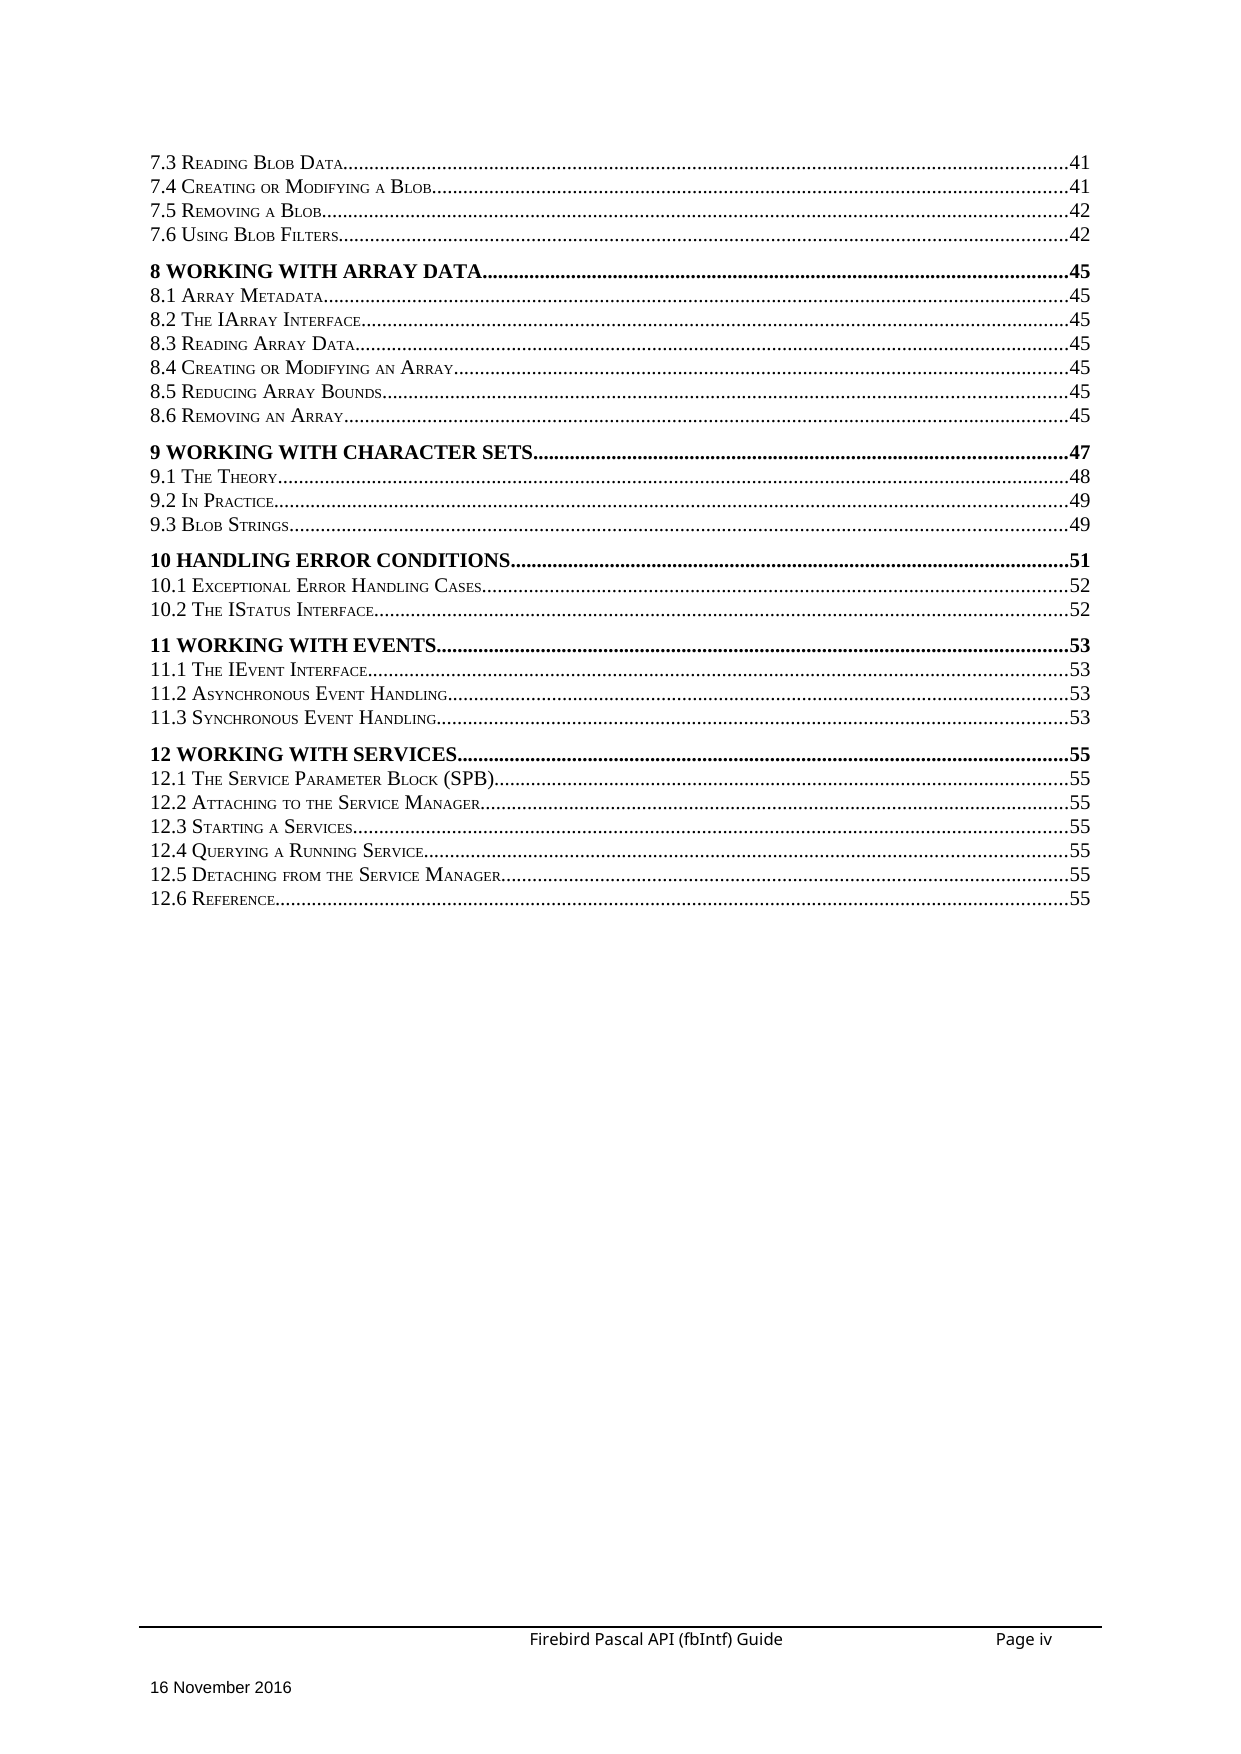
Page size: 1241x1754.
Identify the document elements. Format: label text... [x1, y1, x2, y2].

text 8.5 Reducing Array Bounds 45 [150, 379, 1090, 403]
text 8.1 Array Metadata 45 [150, 283, 1090, 307]
text 8.3 Reading Array Data 45 [150, 331, 1090, 355]
text 7.3 Reading Blob Data 41 [150, 150, 1090, 174]
text 12.4 Querying a Running Service 55 [150, 838, 1090, 862]
text 9.2 In Practice 49 [150, 488, 1090, 512]
text 12.3 Starting a Services 55 [150, 814, 1090, 838]
text 12.6 Reference 55 [150, 886, 1090, 910]
text 9 Working with Character Sets 47 [150, 440, 1090, 464]
text 7.6 Using Blob Filters 42 [150, 222, 1090, 246]
text 8.2 The IArray Interface 45 [150, 307, 1090, 331]
text 8.6 Removing an Array 45 [150, 403, 1090, 427]
text 10.2 The IStatus Interface 52 [150, 597, 1090, 621]
text 12.5 Detaching from the Service Manager 55 [150, 862, 1090, 886]
text 8 Working with Array Data 45 [150, 259, 1090, 283]
text 12.2 Attaching to the Service Manager 55 [150, 790, 1090, 814]
text 11 Working with Events 53 [150, 633, 1090, 657]
text 7.5 Removing a Blob 42 [150, 198, 1090, 222]
text 11.3 Synchronous Event Handling 53 [150, 705, 1090, 729]
text 12 Working with Services 55 [150, 742, 1090, 766]
text 10.1 Exceptional Error Handling Cases 52 [150, 572, 1090, 597]
text 11.2 Asynchronous Event Handling 53 [150, 681, 1090, 705]
text 12.1 The Service Parameter Block (SPB) 55 [150, 766, 1090, 790]
text 10 Handling Error Conditions 51 [150, 548, 1090, 572]
text 9.3 Blob Strings 49 [150, 512, 1090, 536]
text 7.4 Creating or Modifying a Blob 41 [150, 174, 1090, 198]
text 9.1 The Theory 48 [150, 464, 1090, 488]
text 11.1 The IEvent Interface 53 [150, 657, 1090, 681]
text 8.4 Creating or Modifying an Array 45 [150, 355, 1090, 379]
